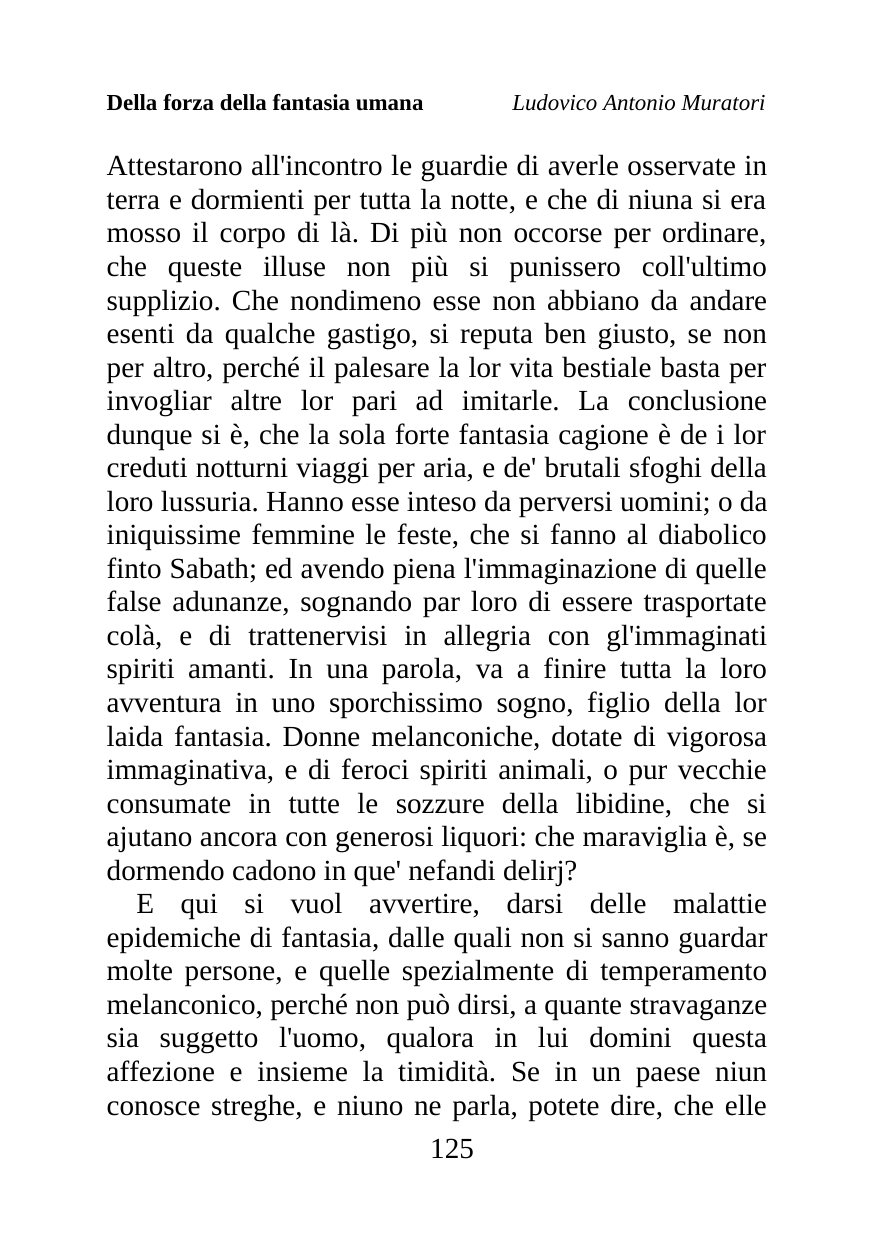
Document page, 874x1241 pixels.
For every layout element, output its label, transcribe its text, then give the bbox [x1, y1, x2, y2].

text E qui si vuol avvertire, darsi delle malattie epidemiche di fantasia, dalle quali non si sanno guardar molte persone, e quelle spezialmente di temperamento melanconico, perché non può dirsi, a quante stravaganze sia suggetto l'uomo, qualora in lui domini questa affezione e insieme la timidità. Se in un paese niun conosce streghe, e niuno ne parla, potete dire, che elle [106, 886, 768, 1121]
text Attestarono all'incontro le guardie di averle osservate in terra e dormienti per tutta la notte, e che di niuna si era mosso il corpo di là. Di più non occorse per ordinare, che queste illuse non più si punissero coll'ultimo supplizio. Che nondimeno esse non abbiano da andare esenti da qualche gastigo, si reputa ben giusto, se non per altro, perché il palesare la lor vita bestiale basta per invogliar altre lor pari ad imitarle. La conclusione dunque si è, che la sola forte fantasia cagione è de i lor creduti notturni viaggi per aria, e de' brutali sfoghi della loro lussuria. Hanno esse inteso da perversi uomini; o da iniquissime femmine le feste, che si fanno al diabolico finto Sabath; ed avendo piena l'immaginazione di quelle false adunanze, sognando par loro di essere trasportate colà, e di trattenervisi in allegria con gl'immaginati spiriti amanti. In una parola, va a finire tutta la loro avventura in uno sporchissimo sogno, figlio della lor laida fantasia. Donne melanconiche, dotate di vigorosa immaginativa, e di feroci spiriti animali, o pur vecchie consumate in tutte le sozzure della libidine, che si ajutano ancora con generosi liquori: che maraviglia è, se dormendo cadono in que' nefandi delirj? [106, 148, 768, 886]
